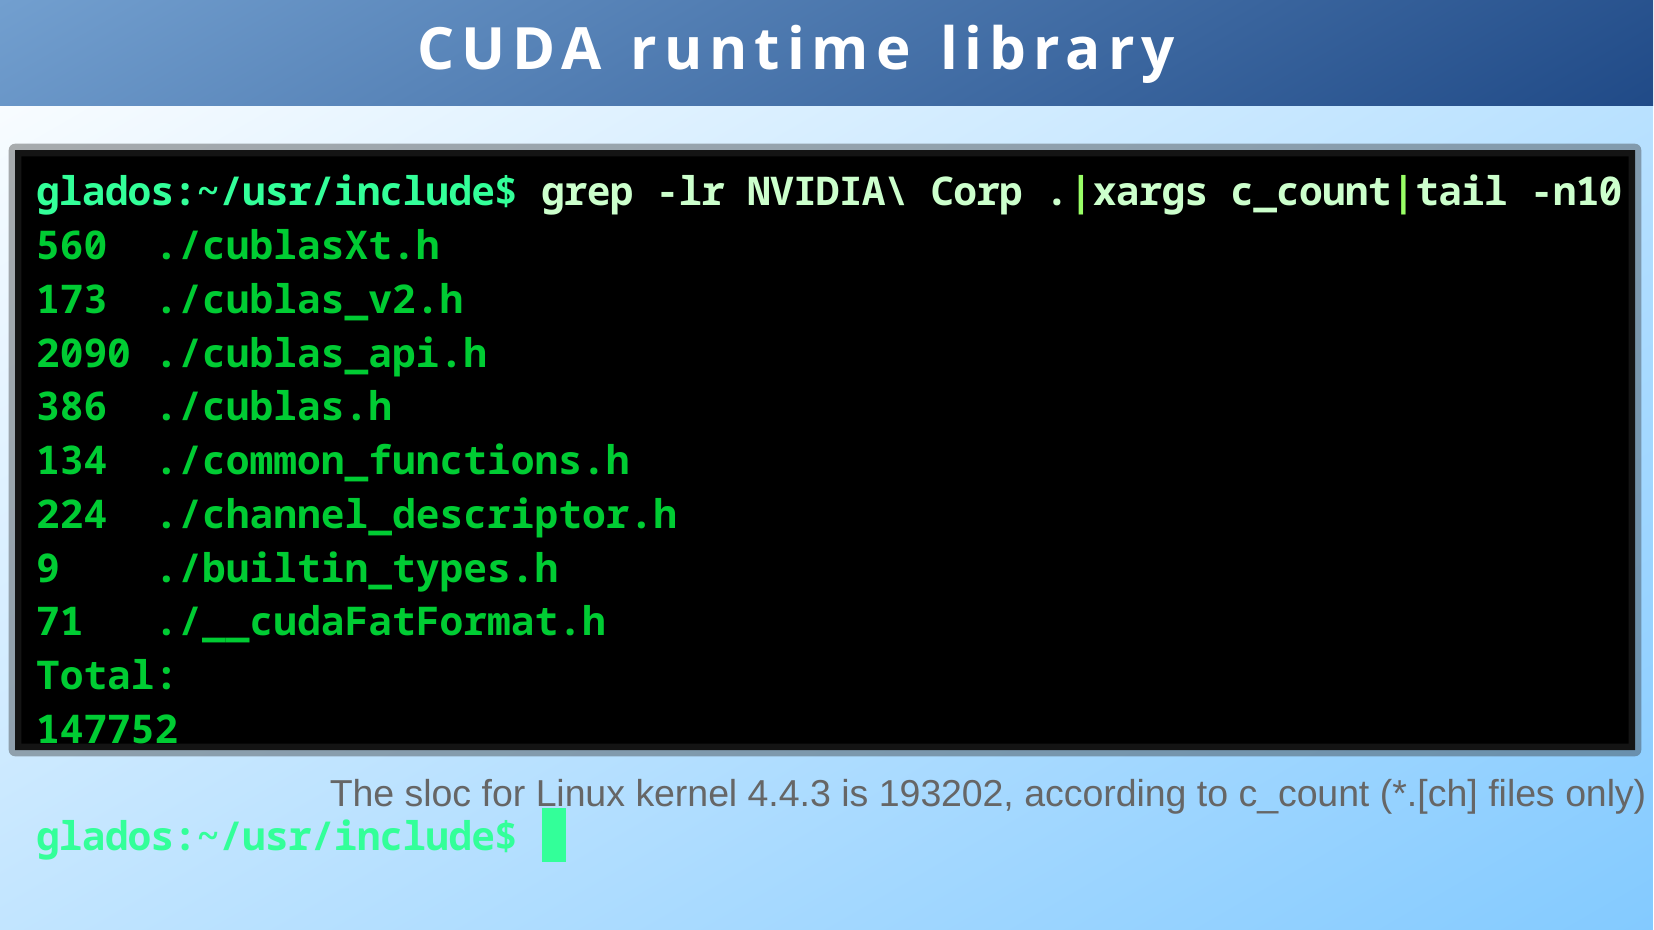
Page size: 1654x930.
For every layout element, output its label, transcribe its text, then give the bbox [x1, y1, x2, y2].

text_box CUDA runtime library [0, 0, 1653, 106]
text_box The sloc for Linux kernel 4.4.3 is 193202, according to c_count (*.[ch] files only) [315, 765, 1653, 822]
text_box glados:~/usr/include$ grep -lr NVIDIA\ Corp .|xargs c_count|tail -n10 560 ./cublasXt.h 173 ./cublas_v2.h 2090 ./cublas_api.h 386 ./cublas.h 134 ./common_functions.h 224 ./channel_descriptor.h 9 ./builtin_types.h 71 ./__cudaFatFormat.h Total: 147752 glados:~/usr/include$ [15, 150, 1636, 751]
